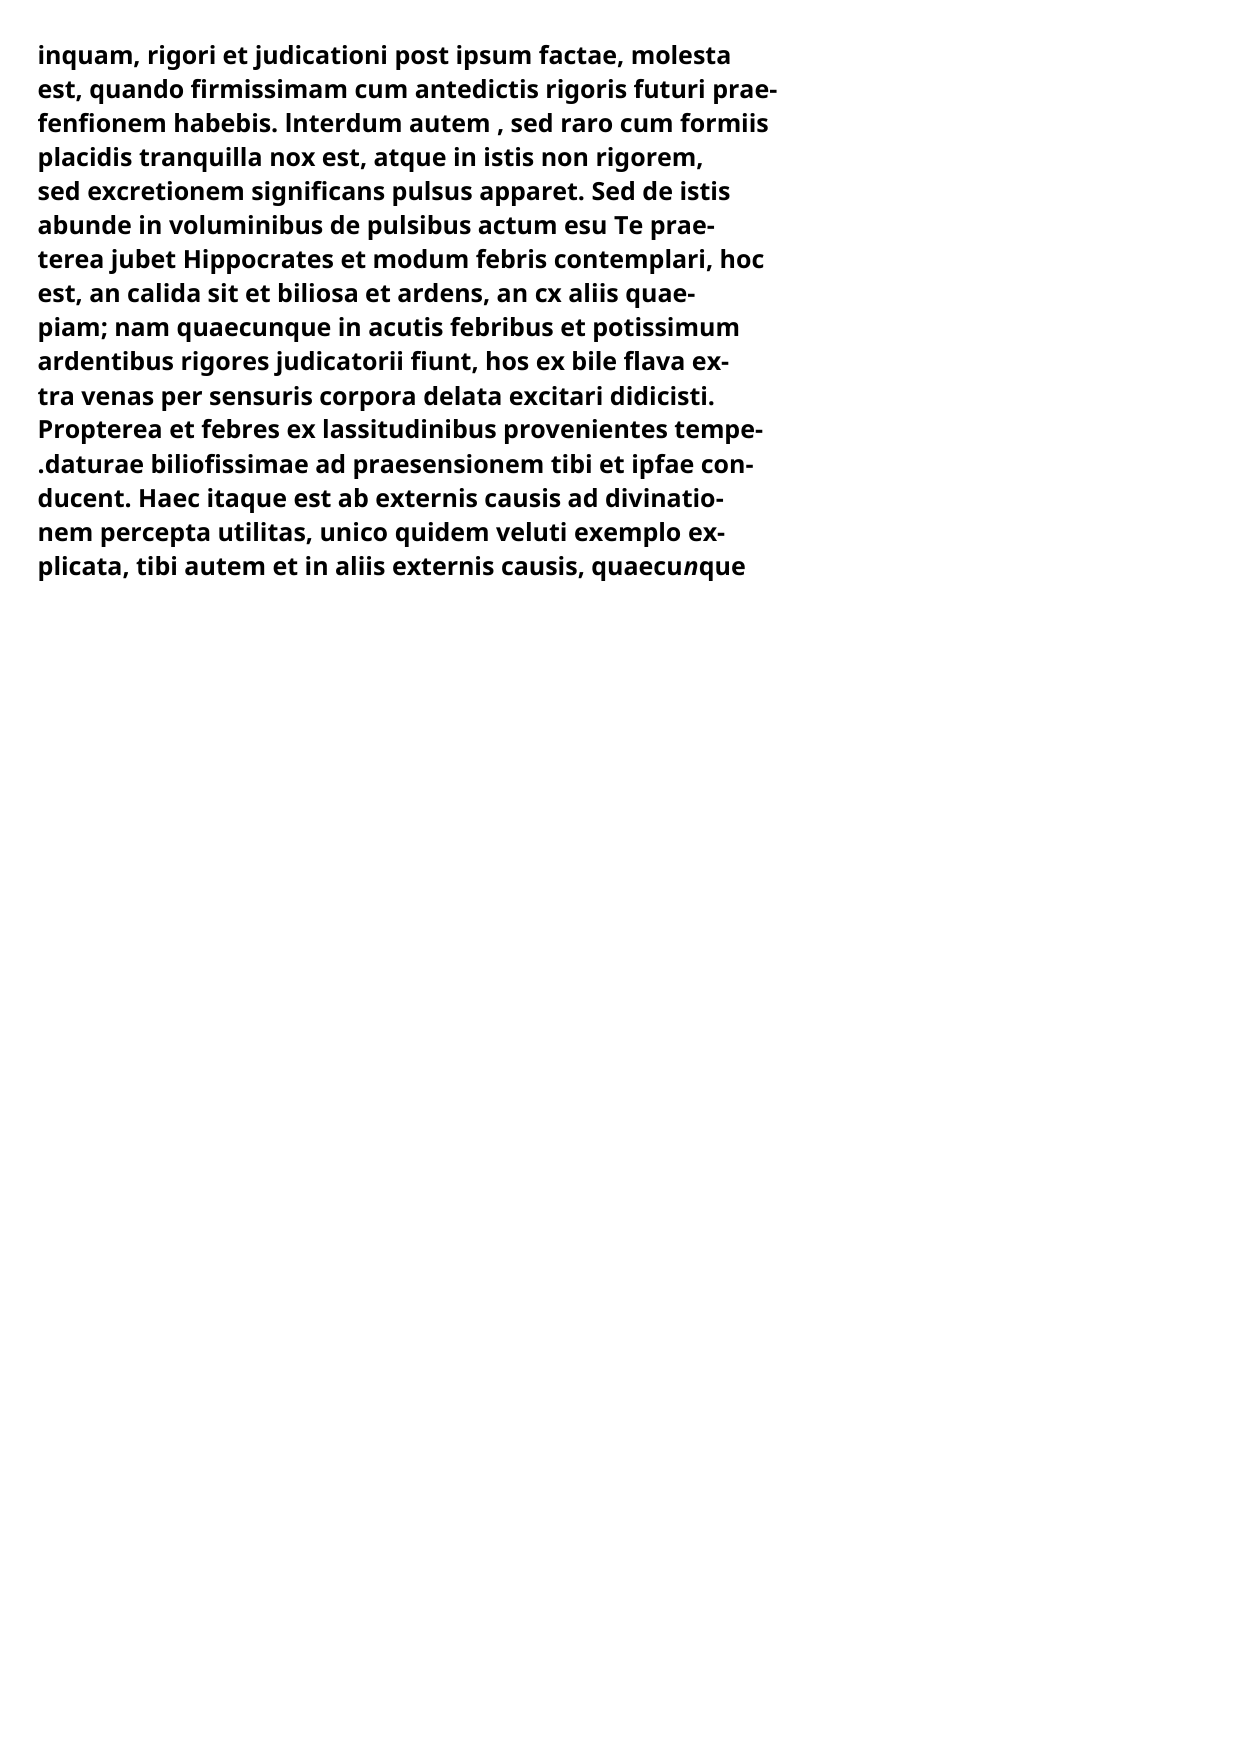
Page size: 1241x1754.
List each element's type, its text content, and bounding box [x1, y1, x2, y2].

text inquam, rigori et judicationi post ipsum factae, molesta est, quando firmissimam cum antedictis rigoris futuri prae- fenfionem habebis. lnterdum autem , sed raro cum formiis placidis tranquilla nox est, atque in istis non rigorem, sed excretionem significans pulsus apparet. Sed de istis abunde in voluminibus de pulsibus actum esu Te prae- terea jubet Hippocrates et modum febris contemplari, hoc est, an calida sit et biliosa et ardens, an cx aliis quae- piam; nam quaecunque in acutis febribus et potissimum ardentibus rigores judicatorii fiunt, hos ex bile flava ex- tra venas per sensuris corpora delata excitari didicisti. Propterea et febres ex lassitudinibus provenientes tempe- .daturae biliofissimae ad praesensionem tibi et ipfae con- ducent. Haec itaque est ab externis causis ad divinatio- nem percepta utilitas, unico quidem veluti exemplo ex- plicata, tibi autem et in aliis externis causis, quaecunque [37, 37, 1203, 582]
